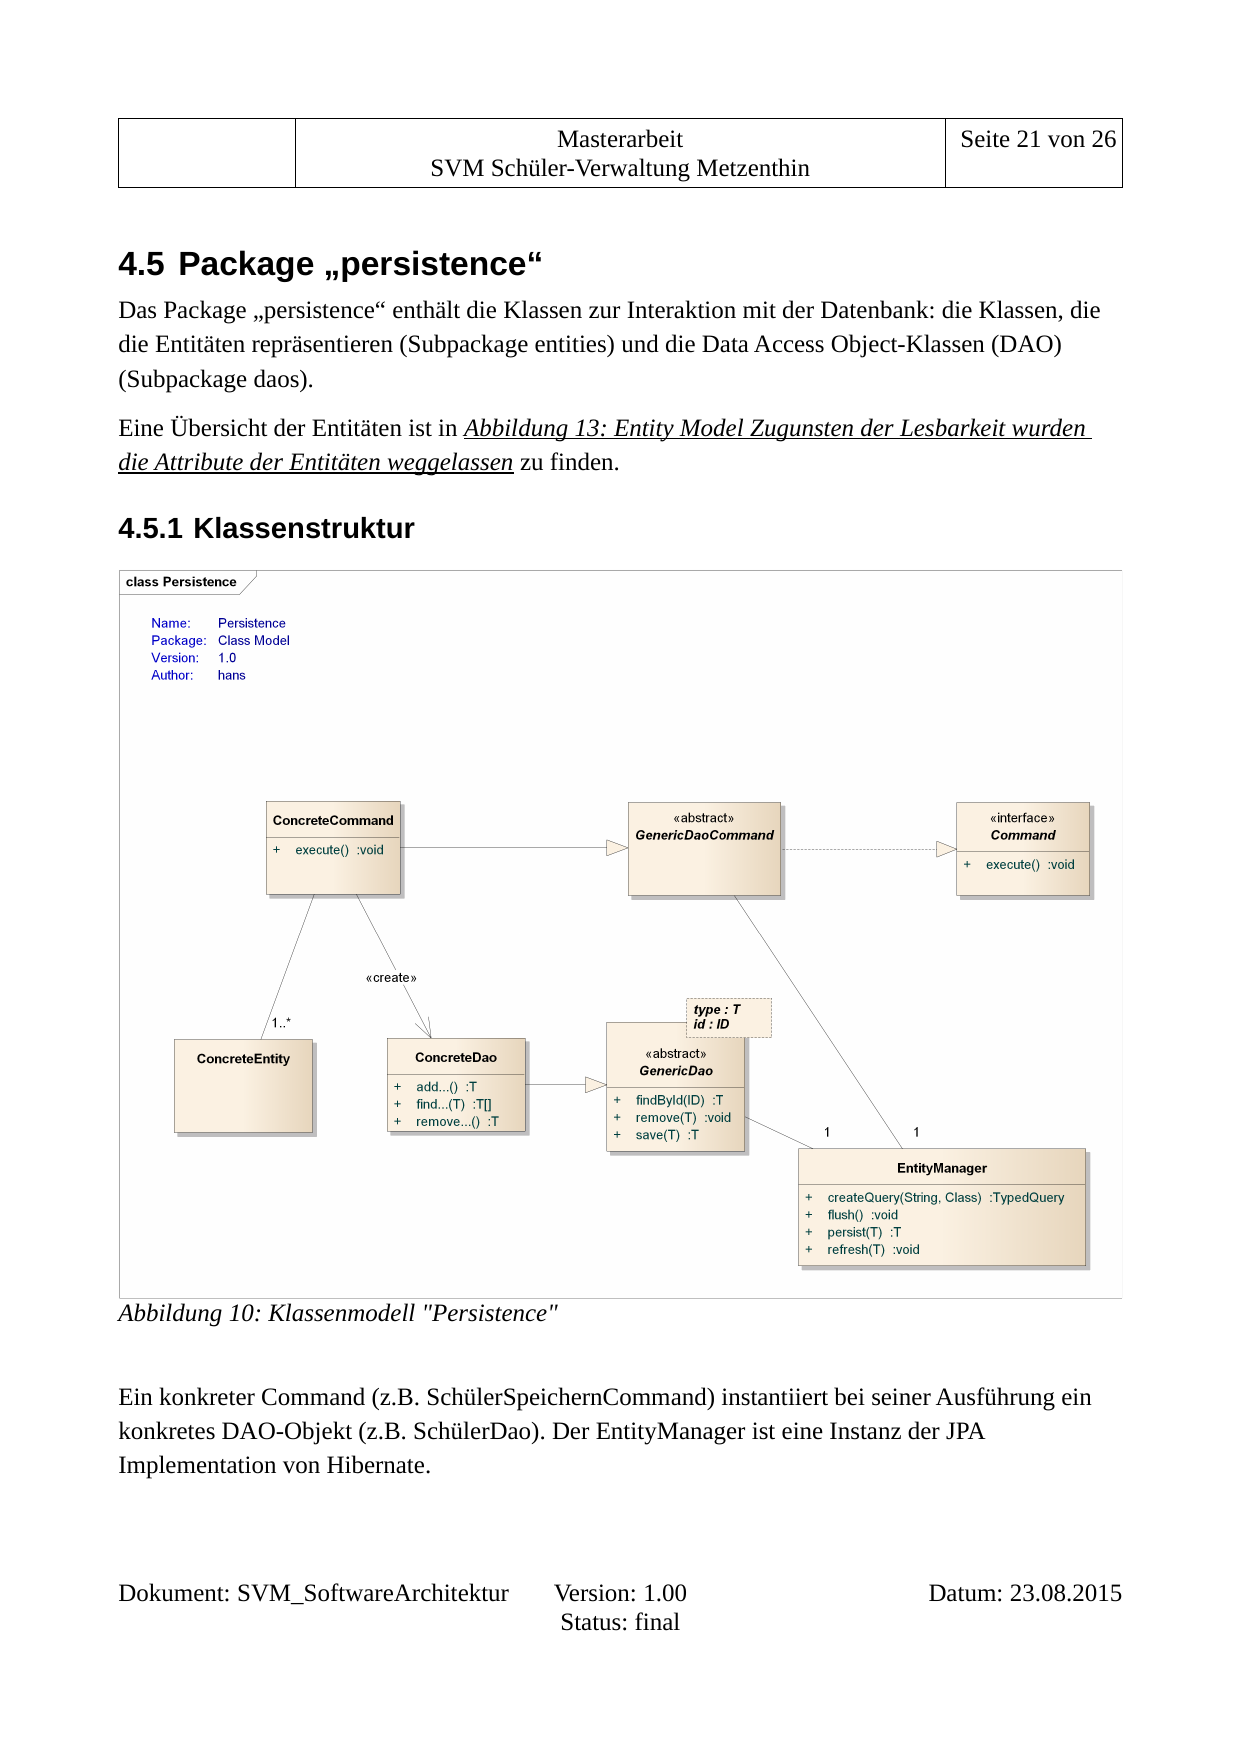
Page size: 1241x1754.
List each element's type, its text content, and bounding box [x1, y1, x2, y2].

text Ein konkreter Command (z.B. SchülerSpeichernCommand) instantiiert bei seiner Ausführung ein konkretes DAO-Objekt (z.B. SchülerDao). Der EntityManager ist eine Instanz der JPA Implementation von Hibernate. [118, 1382, 1122, 1479]
subtitle Klassenstruktur [118, 511, 1122, 544]
text Das Package „persistence“ enthält die Klassen zur Interaktion mit der Datenbank: die Klassen, die die Entitäten repräsentieren (Subpackage entities) und die Data Access Object-Klassen (DAO) (Subpackage daos). [118, 295, 1122, 392]
picture [118, 569, 1123, 1299]
text Eine Übersicht der Entitäten ist in Abbildung 13: Entity Model Zugunsten der Lesbarkeit wurden die Attribute der Entitäten weggelassen zu finden. [118, 413, 1122, 476]
subtitle Package „persistence“ [118, 244, 1122, 282]
text Abbildung 10: Klassenmodell "Persistence" [118, 1299, 1122, 1327]
